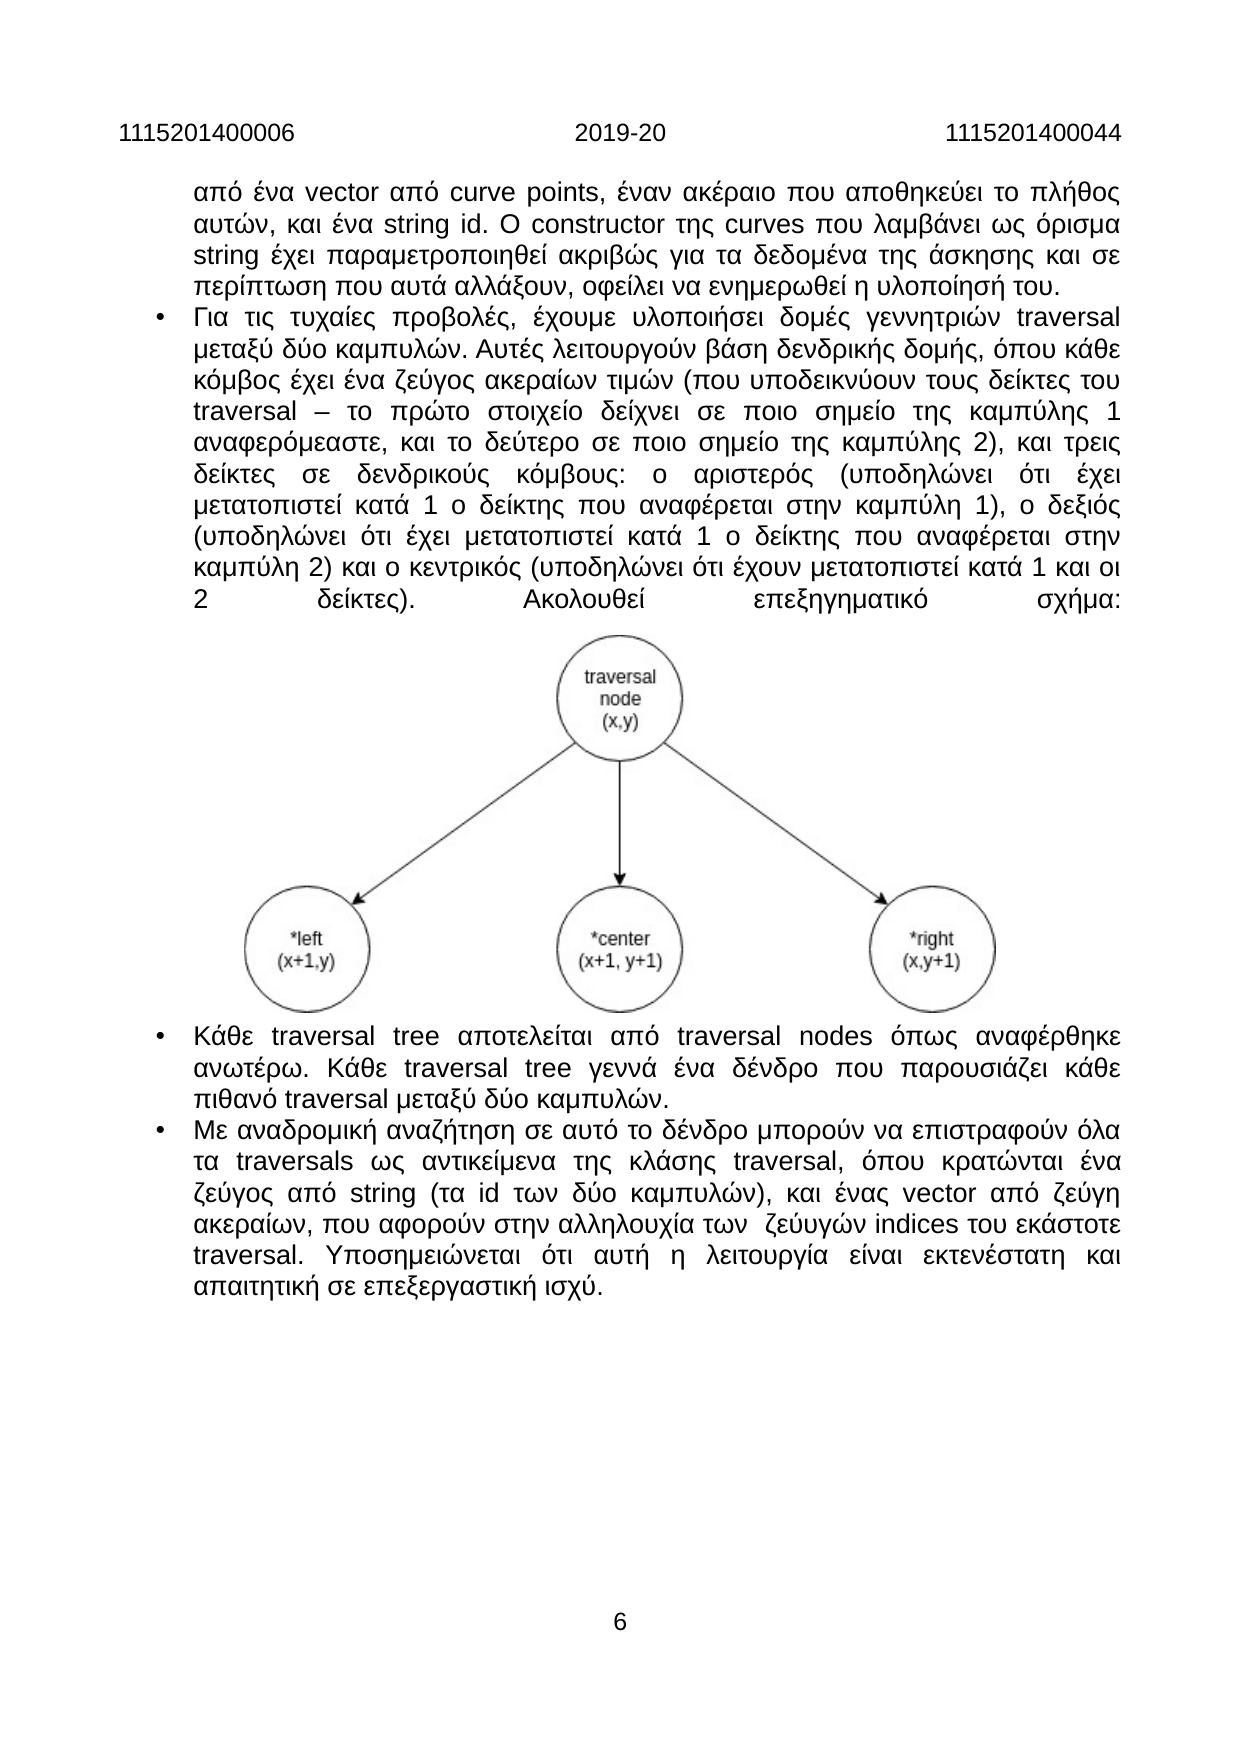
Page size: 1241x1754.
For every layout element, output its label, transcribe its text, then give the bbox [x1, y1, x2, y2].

list από ένα vector από curve points, έναν ακέραιο που αποθηκεύει το πλήθος αυτών, και ένα string id. Ο constructor της curves που λαμβάνει ως όρισμα string έχει παραμετροποιηθεί ακριβώς για τα δεδομένα της άσκησης και σε περίπτωση που αυτά αλλάξουν, οφείλει να ενημερωθεί η υλοποίησή του. [156, 176, 1122, 301]
list Με αναδρομική αναζήτηση σε αυτό το δένδρο μπορούν να επιστραφούν όλα τα traversals ως αντικείμενα της κλάσης traversal, όπου κρατώνται ένα ζεύγος από string (τα id των δύο καμπυλών), και ένας vector από ζεύγη ακεραίων, που αφορούν στην αλληλουχία των ζεύυγών indices του εκάστοτε traversal. Υποσημειώνεται ότι αυτή η λειτουργία είναι εκτενέστατη και απαιτητική σε επεξεργαστική ισχύ. [156, 1114, 1122, 1302]
picture [244, 635, 996, 1013]
list Κάθε traversal tree αποτελείται από traversal nodes όπως αναφέρθηκε ανωτέρω. Κάθε traversal tree γεννά ένα δένδρο που παρουσιάζει κάθε πιθανό traversal μεταξύ δύο καμπυλών. [156, 1020, 1122, 1114]
list Για τις τυχαίες προβολές, έχουμε υλοποιήσει δομές γεννητριών traversal μεταξύ δύο καμπυλών. Αυτές λειτουργούν βάση δενδρικής δομής, όπου κάθε κόμβος έχει ένα ζεύγος ακεραίων τιμών (που υποδεικνύουν τους δείκτες του traversal – το πρώτο στοιχείο δείχνει σε ποιο σημείο της καμπύλης 1 αναφερόμεαστε, και το δεύτερο σε ποιο σημείο της καμπύλης 2), και τρεις δείκτες σε δενδρικούς κόμβους: ο αριστερός (υποδηλώνει ότι έχει μετατοπιστεί κατά 1 ο δείκτης που αναφέρεται στην καμπύλη 1), ο δεξιός (υποδηλώνει ότι έχει μετατοπιστεί κατά 1 ο δείκτης που αναφέρεται στην καμπύλη 2) και ο κεντρικός (υποδηλώνει ότι έχουν μετατοπιστεί κατά 1 και οι 2 δείκτες). Ακολουθεί επεξηγηματικό σχήμα: [156, 301, 1122, 635]
